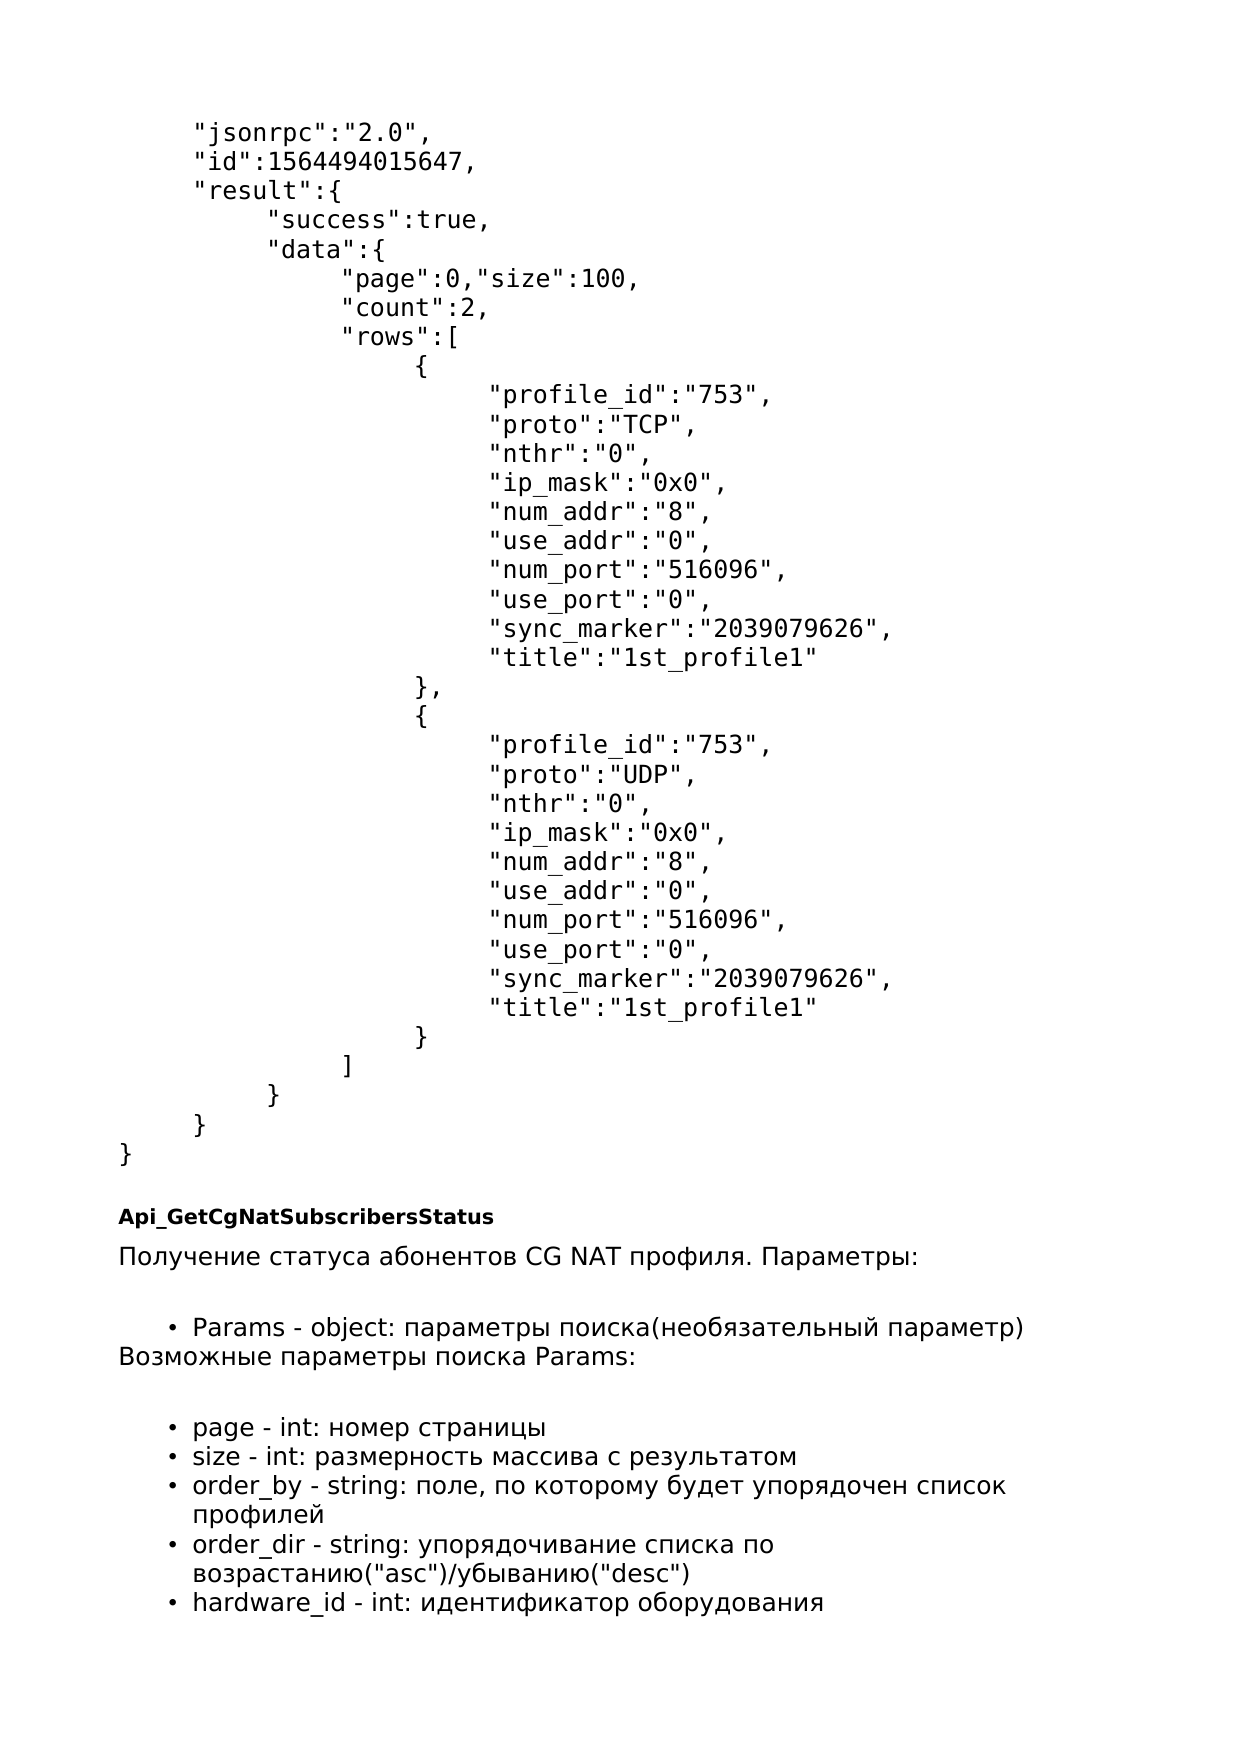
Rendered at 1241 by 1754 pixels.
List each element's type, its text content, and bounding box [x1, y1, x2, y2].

text Возможные параметры поиска Params: [118, 1342, 1122, 1371]
list order_dir - string: упорядочивание списка по возрастанию("asc")/убыванию("desc") [177, 1530, 1122, 1588]
text "jsonrpc":"2.0", "id":1564494015647, "result":{ "success":true, "data":{ "page":0,"size":100, "count":2, "rows":[ { "profile_id":"753", "proto":"TCP", "nthr":"0", "ip_mask":"0x0", "num_addr":"8", "use_addr":"0", "num_port":"516096", "use_port":"0", "sync_marker":"2039079626", "title":"1st_profile1" }, { "profile_id":"753", "proto":"UDP", "nthr":"0", "ip_mask":"0x0", "num_addr":"8", "use_addr":"0", "num_port":"516096", "use_port":"0", "sync_marker":"2039079626", "title":"1st_profile1" } ] } } } [118, 118, 1122, 1168]
list order_by - string: поле, по которому будет упорядочен список профилей [177, 1471, 1122, 1530]
text Получение статуса абонентов CG NAT профиля. Параметры: [118, 1242, 1122, 1271]
list page - int: номер страницы [177, 1413, 1122, 1442]
list Params - object: параметры поиска(необязательный параметр) [177, 1313, 1122, 1342]
list size - int: размерность массива с результатом [177, 1442, 1122, 1471]
list hardware_id - int: идентификатор оборудования [177, 1588, 1122, 1617]
subtitle Api_GetCgNatSubscribersStatus [118, 1205, 1122, 1229]
